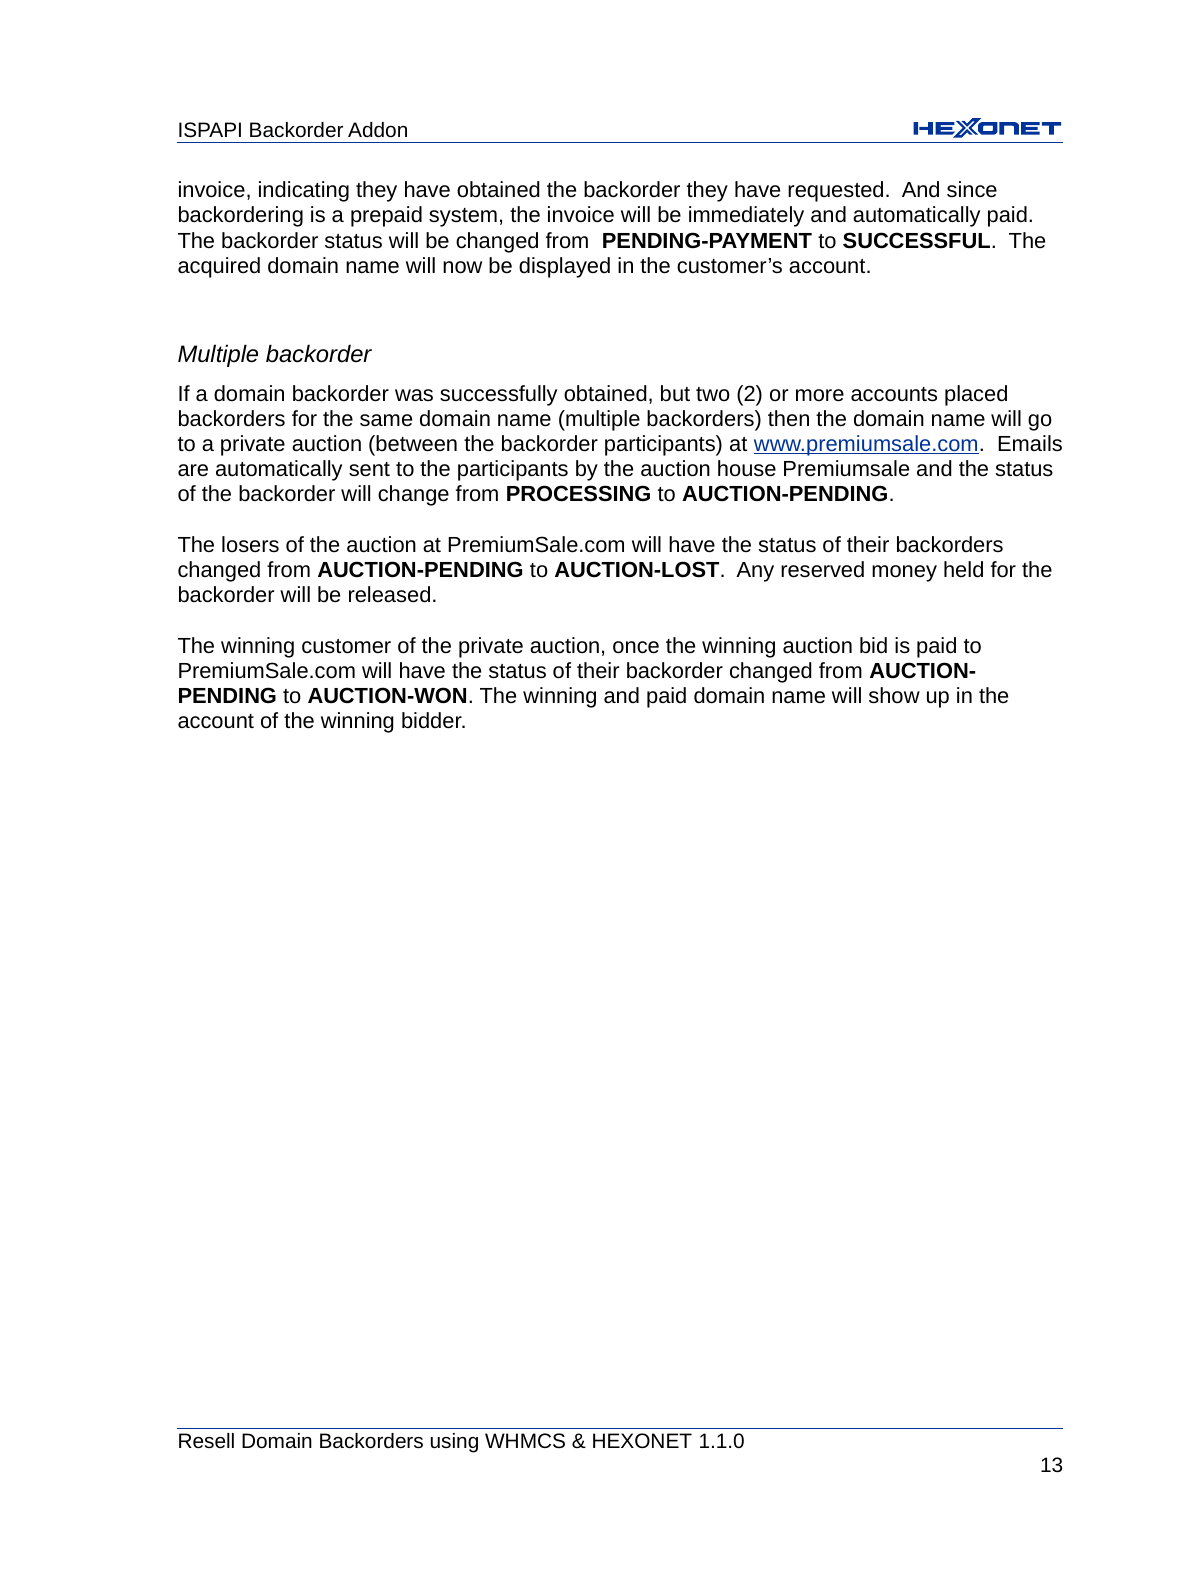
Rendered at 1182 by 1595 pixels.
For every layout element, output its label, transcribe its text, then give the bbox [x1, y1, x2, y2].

text If a domain backorder was successfully obtained, but two (2) or more accounts placed backorders for the same domain name (multiple backorders) then the domain name will go to a private auction (between the backorder participants) at www.premiumsale.com. Emails are automatically sent to the participants by the auction house Premiumsale and the status of the backorder will change from PROCESSING to AUCTION-PENDING. The losers of the auction at PremiumSale.com will have the status of their backorders changed from AUCTION-PENDING to AUCTION-LOST. Any reserved money held for the backorder will be released. The winning customer of the private auction, once the winning auction bid is paid to PremiumSale.com will have the status of their backorder changed from AUCTION-PENDING to AUCTION-WON. The winning and paid domain name will show up in the account of the winning bidder. [177, 381, 1063, 733]
text invoice, indicating they have obtained the backorder they have requested. And since backordering is a prepaid system, the invoice will be immediately and automatically paid. The backorder status will be changed from PENDING-PAYMENT to SUCCESSFUL. The acquired domain name will now be displayed in the customer’s account. [177, 177, 1063, 278]
subtitle Multiple backorder [177, 341, 1063, 368]
